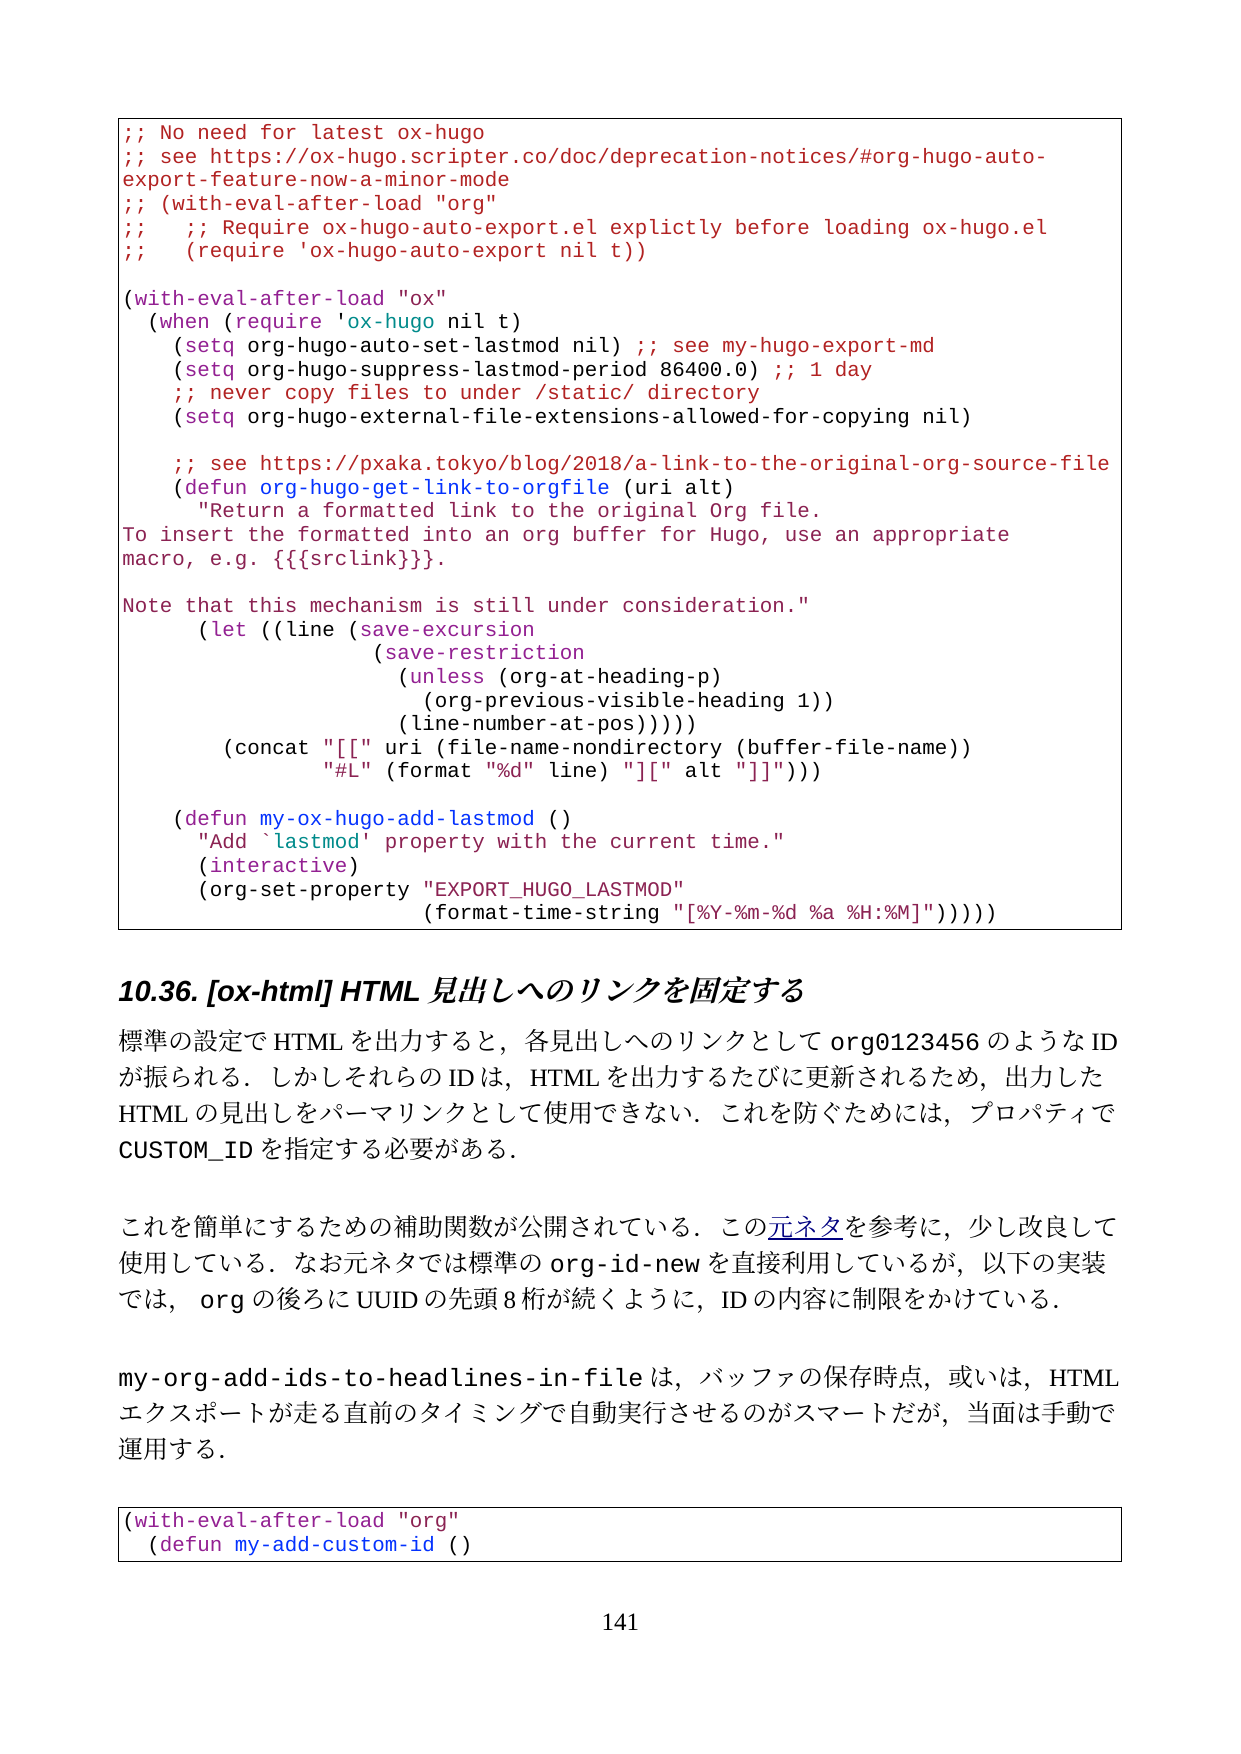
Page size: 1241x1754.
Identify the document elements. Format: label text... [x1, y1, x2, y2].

subtitle [ox-html] HTML見出しへのリンクを固定する [118, 967, 1122, 1009]
text (defun my-add-custom-id () [119, 1530, 1121, 1561]
text ;; see https://ox-hugo.scripter.co/doc/deprecation-notices/#org-hugo-auto-export-feature-now-a-minor-mode [119, 142, 1121, 189]
text (interactive) [119, 851, 1121, 875]
text "Return a formatted link to the original Org file. [119, 496, 1121, 520]
text macro, e.g. {{{srclink}}}. [119, 544, 1121, 567]
text my-org-add-ids-to-headlines-in-file は，バッファの保存時点，或いは，HTMLエクスポートが走る直前のタイミングで自動実行させるのがスマートだが，当面は手動で運用する． [118, 1357, 1122, 1494]
text (save-restriction [119, 638, 1121, 662]
text (setq org-hugo-external-file-extensions-allowed-for-copying nil) [119, 402, 1121, 426]
text (setq org-hugo-suppress-lastmod-period 86400.0) ;; 1 day [119, 354, 1121, 378]
text (concat "[[" uri (file-name-nondirectory (buffer-file-name)) [119, 733, 1121, 757]
text 標準の設定でHTMLを出力すると，各見出しへのリンクとして org0123456 のようなIDが振られる．しかしそれらのIDは，HTMLを出力するたびに更新されるため，出力したHTMLの見出しをパーマリンクとして使用できない．これを防ぐためには，プロパティで CUSTOM_ID を指定する必要がある． [118, 1022, 1122, 1195]
text ;; (require 'ox-hugo-auto-export nil t)) [119, 236, 1121, 260]
text (format-time-string "[%Y-%m-%d %a %H:%M]"))))) [119, 898, 1121, 929]
text (line-number-at-pos))))) [119, 709, 1121, 733]
text (defun org-hugo-get-link-to-orgfile (uri alt) [119, 473, 1121, 496]
text (with-eval-after-load "ox" [119, 284, 1121, 307]
text (let ((line (save-excursion [119, 615, 1121, 638]
text ;; No need for latest ox-hugo [119, 119, 1121, 142]
text これを簡単にするための補助関数が公開されている．この元ネタを参考に，少し改良して使用している．なお元ネタでは標準の org-id-new を直接利用しているが，以下の実装では， org の後ろにUUIDの先頭8桁が続くように，IDの内容に制限をかけている． [118, 1207, 1122, 1345]
text "Add `lastmod' property with the current time." [119, 827, 1121, 851]
text (org-previous-visible-heading 1)) [119, 686, 1121, 709]
text To insert the formatted into an org buffer for Hugo, use an appropriate [119, 520, 1121, 544]
text (setq org-hugo-auto-set-lastmod nil) ;; see my-hugo-export-md [119, 331, 1121, 354]
text ;; (with-eval-after-load "org" [119, 189, 1121, 213]
text "#L" (format "%d" line) "][" alt "]]"))) [119, 757, 1121, 780]
text ;; see https://pxaka.tokyo/blog/2018/a-link-to-the-original-org-source-file [119, 449, 1121, 473]
text ;; never copy files to under /static/ directory [119, 378, 1121, 402]
text (when (require 'ox-hugo nil t) [119, 307, 1121, 331]
text Note that this mechanism is still under consideration." [119, 591, 1121, 615]
text (org-set-property "EXPORT_HUGO_LASTMOD" [119, 875, 1121, 898]
text (defun my-ox-hugo-add-lastmod () [119, 804, 1121, 827]
text (with-eval-after-load "org" [119, 1508, 1121, 1530]
text (unless (org-at-heading-p) [119, 662, 1121, 686]
text ;; ;; Require ox-hugo-auto-export.el explictly before loading ox-hugo.el [119, 213, 1121, 236]
